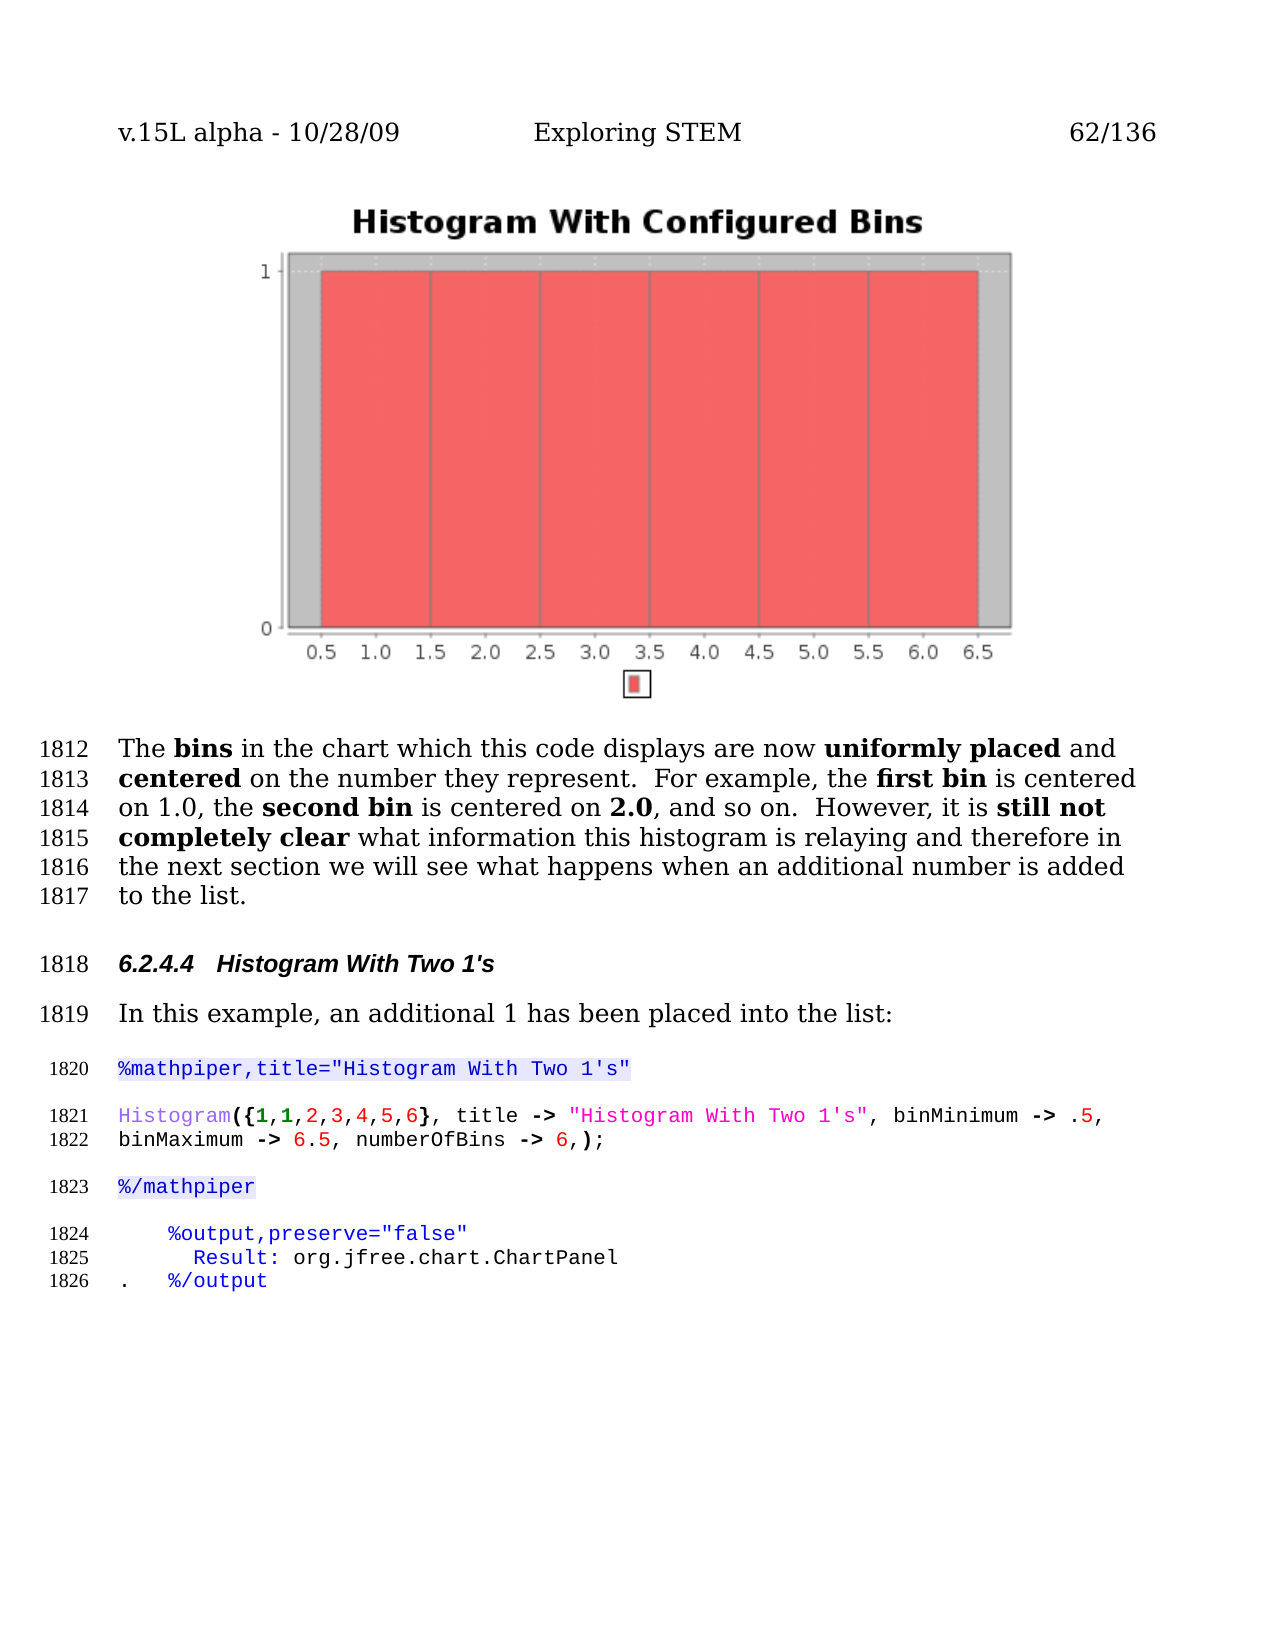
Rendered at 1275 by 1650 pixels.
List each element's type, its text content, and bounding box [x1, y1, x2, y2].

text The bins in the chart which this code displays are now uniformly placed and centered on the number they represent. For example, the first bin is centered on 1.0, the second bin is centered on 2.0, and so on. However, it is still not completely clear what information this histogram is relaying and therefore in the next section we will see what happens when an additional number is added to the list. [118, 734, 1157, 910]
text In this example, an additional 1 has been placed into the list: [118, 999, 1157, 1028]
text %output,preserve="false" [118, 1223, 1157, 1247]
text %/mathpiper [118, 1176, 1157, 1199]
text %mathpiper,title="Histogram With Two 1's" [118, 1058, 1157, 1081]
text Histogram({1,1,2,3,4,5,6}, title -> "Histogram With Two 1's", binMinimum -> .5, binMaximum -> 6.5, numberOfBins -> 6,); [118, 1105, 1157, 1152]
picture [245, 202, 1030, 700]
text Result: org.jfree.chart.ChartPanel [118, 1247, 1157, 1271]
subtitle Histogram With Two 1's [118, 949, 1157, 978]
text . %/output [118, 1271, 1157, 1294]
